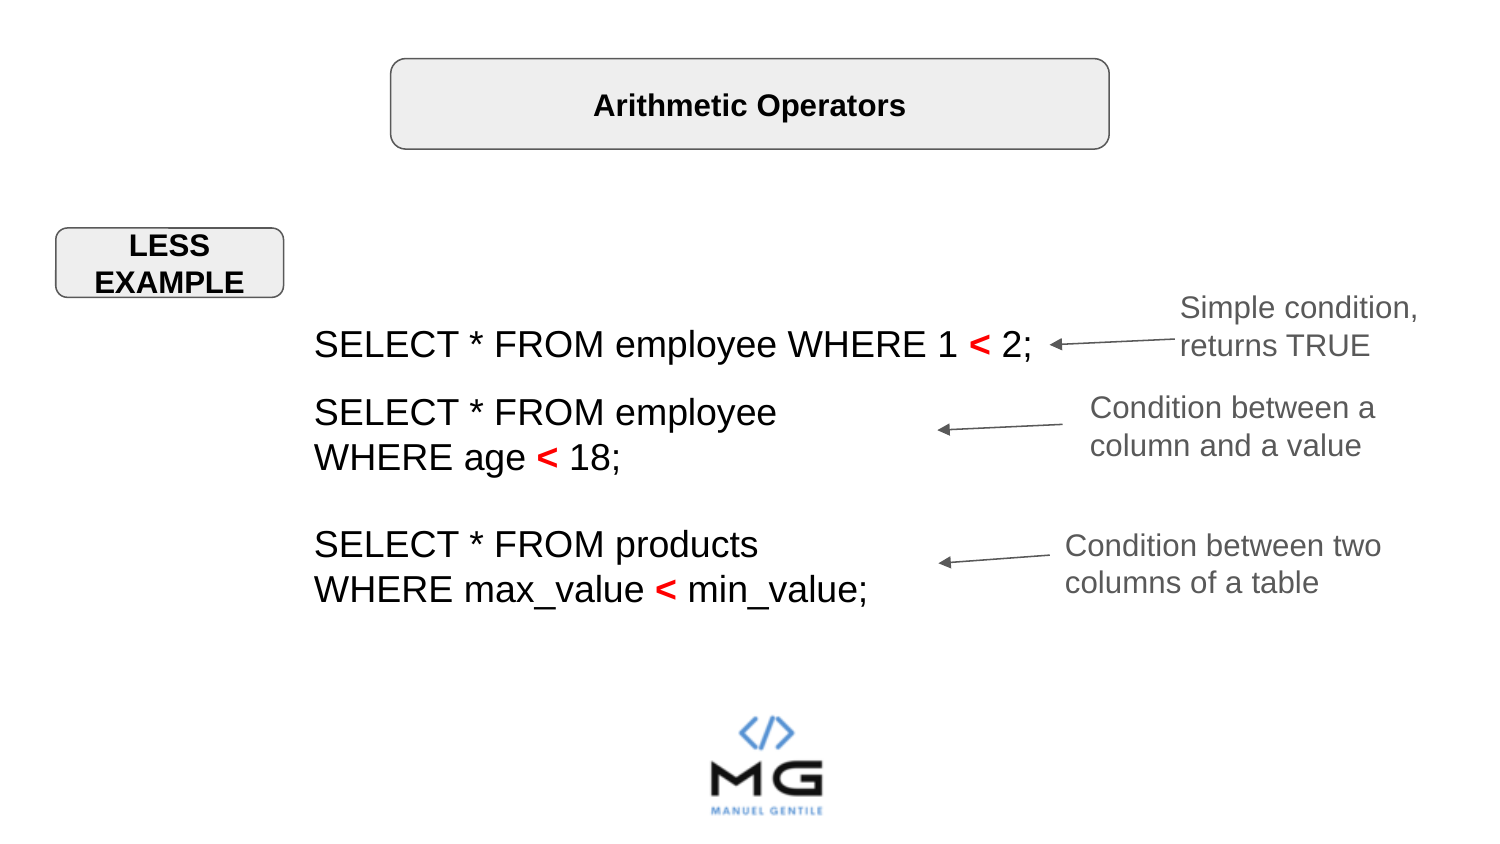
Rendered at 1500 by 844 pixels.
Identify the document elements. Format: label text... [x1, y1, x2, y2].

text_box Condition between a column and a value [1074, 372, 1473, 463]
text_box SELECT * FROM employee WHERE age < 18; [298, 372, 1066, 443]
text_box Arithmetic Operators [390, 58, 1110, 150]
text_box SELECT * FROM products WHERE max_value < min_value; [298, 505, 1066, 575]
text_box LESS EXAMPLE [55, 227, 284, 298]
text_box Condition between two columns of a table [1049, 509, 1473, 601]
picture [688, 687, 846, 844]
text_box Simple condition, returns TRUE [1164, 272, 1437, 316]
text_box SELECT * FROM employee WHERE 1 < 2; [298, 305, 1087, 375]
